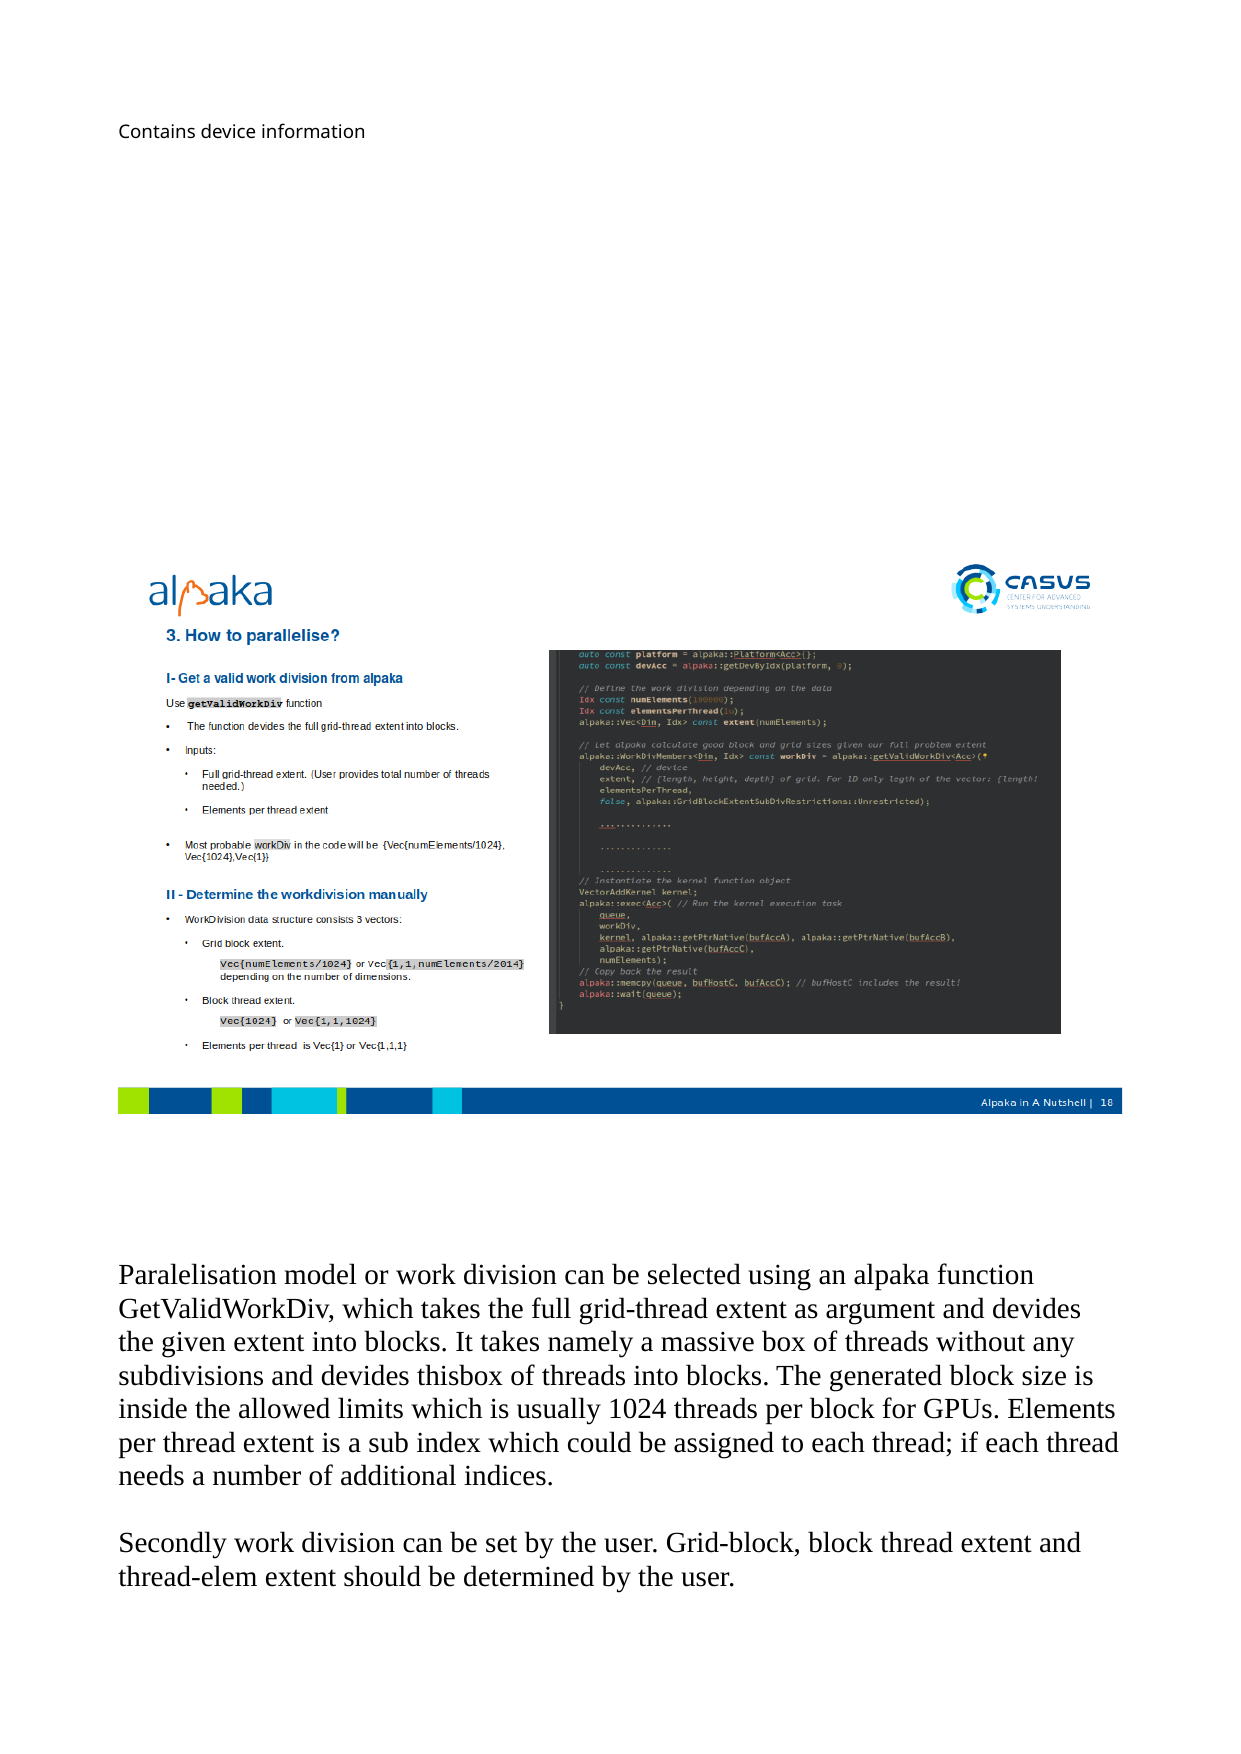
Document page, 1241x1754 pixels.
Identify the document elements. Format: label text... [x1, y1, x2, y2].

text Secondly work division can be set by the user. Grid-block, block thread extent and thread-elem extent should be determined by the user. [118, 1526, 1122, 1593]
picture [118, 559, 1123, 1114]
text Contains device information [118, 118, 1122, 144]
text Paralelisation model or work division can be selected using an alpaka function GetValidWorkDiv, which takes the full grid-thread extent as argument and devides the given extent into blocks. It takes namely a massive box of threads without any subdivisions and devides thisbox of threads into blocks. The generated block size is inside the allowed limits which is usually 1024 threads per block for GPUs. Elements per thread extent is a sub index which could be assigned to each thread; if each thread needs a number of additional indices. [118, 1257, 1122, 1492]
